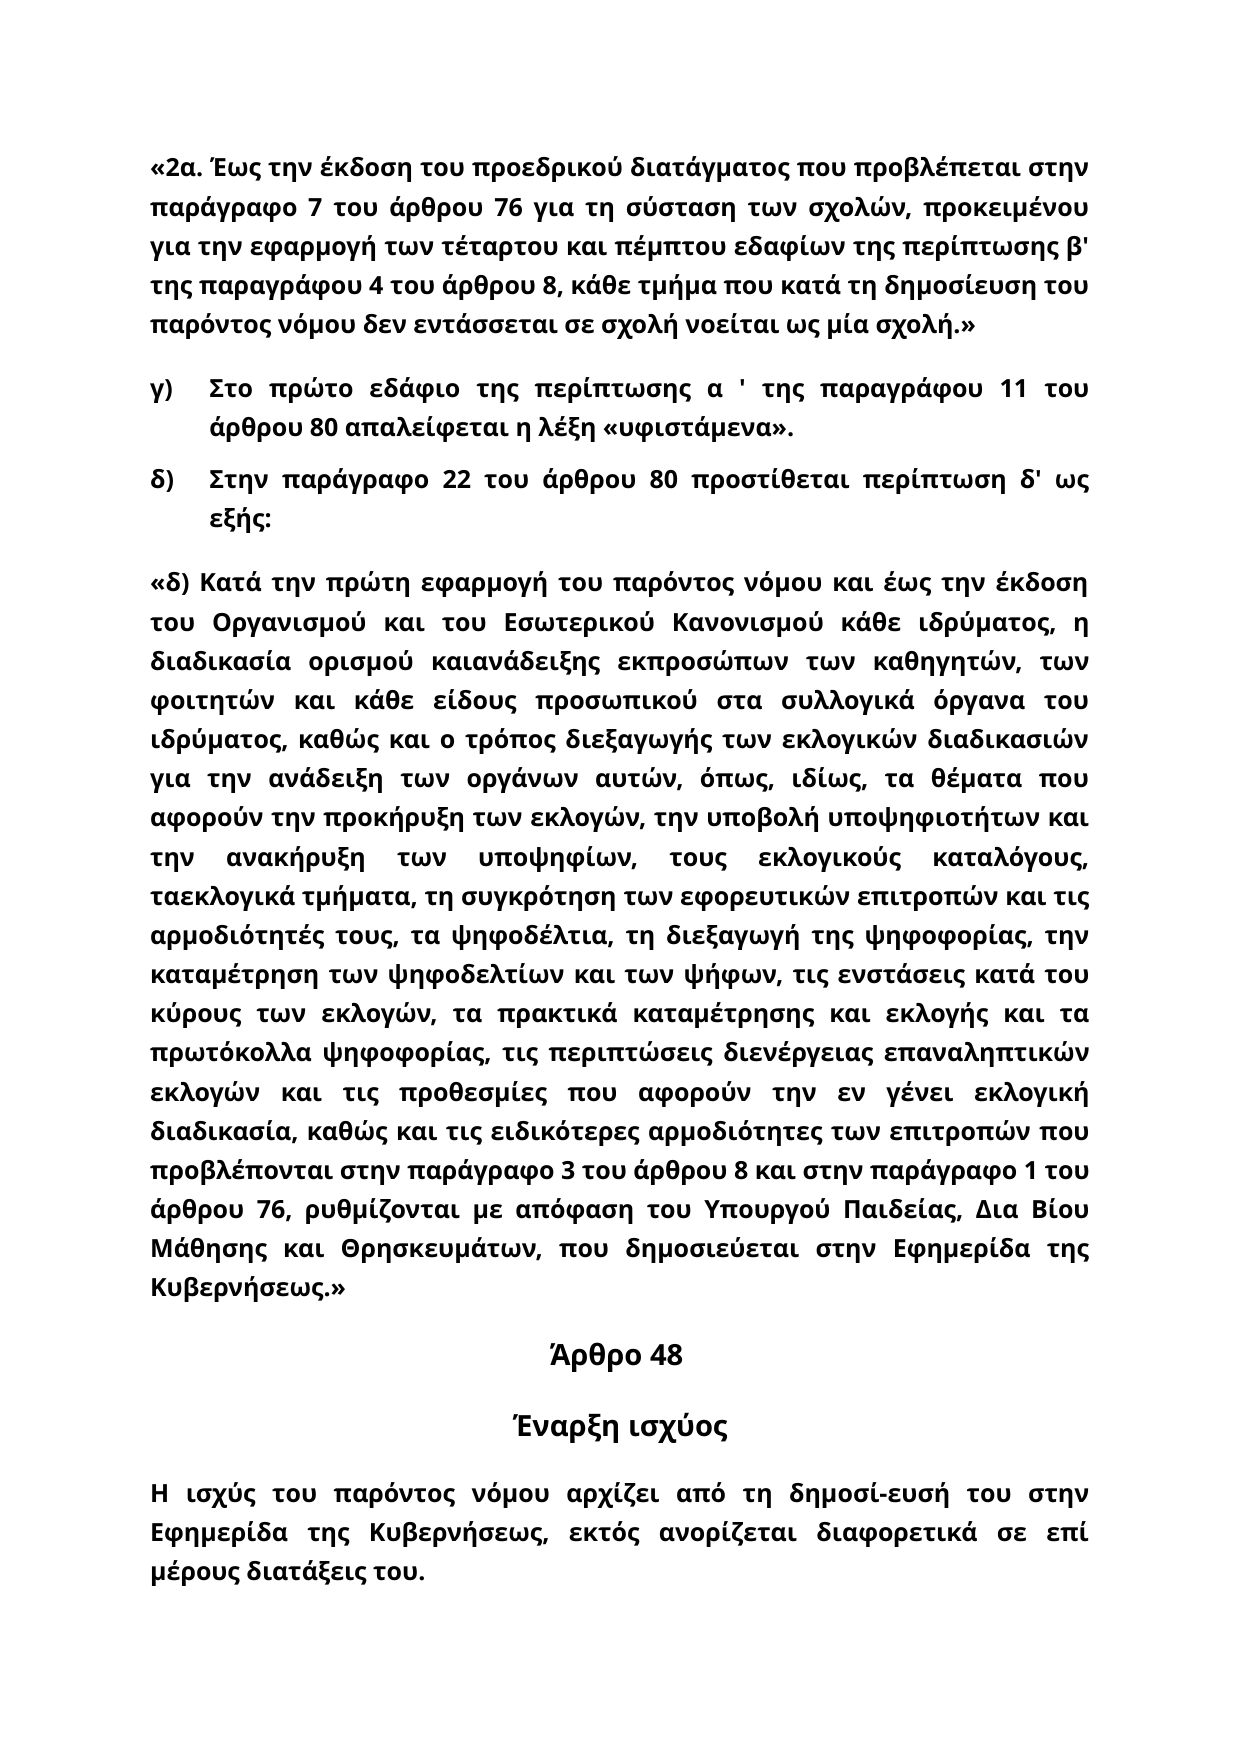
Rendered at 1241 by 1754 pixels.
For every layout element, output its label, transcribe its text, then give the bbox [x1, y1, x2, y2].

subtitle Άρθρο 48 [150, 1334, 1090, 1374]
subtitle Έναρξη ισχύος [150, 1405, 1090, 1444]
text Η ισχύς του παρόντος νόμου αρχίζει από τη δημοσί-ευσή του στην Εφημερίδα της Κυβερνήσεως, εκτός ανορίζεται διαφορετικά σε επί μέρους διατάξεις του. [150, 1475, 1090, 1588]
text «δ) Κατά την πρώτη εφαρμογή του παρόντος νόμου και έως την έκδοση του Οργανισμού και του Εσωτερικού Κανονισμού κάθε ιδρύματος, η διαδικασία ορισμού καιανάδειξης εκπροσώπων των καθηγητών, των φοιτητών και κάθε είδους προσωπικού στα συλλογικά όργανα του ιδρύματος, καθώς και ο τρόπος διεξαγωγής των εκλογικών διαδικασιών για την ανάδειξη των οργάνων αυτών, όπως, ιδίως, τα θέματα που αφορούν την προκήρυξη των εκλογών, την υποβολή υποψηφιοτήτων και την ανακήρυξη των υποψηφίων, τους εκλογικούς καταλόγους, ταεκλογικά τμήματα, τη συγκρότηση των εφορευτικών επιτροπών και τις αρμοδιότητές τους, τα ψηφοδέλτια, τη διεξαγωγή της ψηφοφορίας, την καταμέτρηση των ψηφοδελτίων και των ψήφων, τις ενστάσεις κατά του κύρους των εκλογών, τα πρακτικά καταμέτρησης και εκλογής και τα πρωτόκολλα ψηφοφορίας, τις περιπτώσεις διενέργειας επαναληπτικών εκλογών και τις προθεσμίες που αφορούν την εν γένει εκλογική διαδικασία, καθώς και τις ειδικότερες αρμοδιότητες των επιτροπών που προβλέπονται στην παράγραφο 3 του άρθρου 8 και στην παράγραφο 1 του άρθρου 76, ρυθμίζονται με απόφαση του Υπουργού Παιδείας, Δια Βίου Μάθησης και Θρησκευμάτων, που δημοσιεύεται στην Εφημερίδα της Κυβερνήσεως.» [150, 565, 1090, 1304]
text «2α. Έως την έκδοση του προεδρικού διατάγματος που προβλέπεται στην παράγραφο 7 του άρθρου 76 για τη σύσταση των σχολών, προκειμένου για την εφαρμογή των τέταρτου και πέμπτου εδαφίων της περίπτωσης β' της παραγράφου 4 του άρθρου 8, κάθε τμήμα που κατά τη δημοσίευση του παρόντος νόμου δεν εντάσσεται σε σχολή νοείται ως μία σχολή.» [150, 150, 1090, 341]
list γ) Στο πρώτο εδάφιο της περίπτωσης α ' της παραγράφου 11 του άρθρου 80 απαλείφεται η λέξη «υφιστάμενα». [150, 371, 1090, 444]
list δ) Στην παράγραφο 22 του άρθρου 80 προστίθεται περίπτωση δ' ως εξής: [150, 462, 1090, 535]
